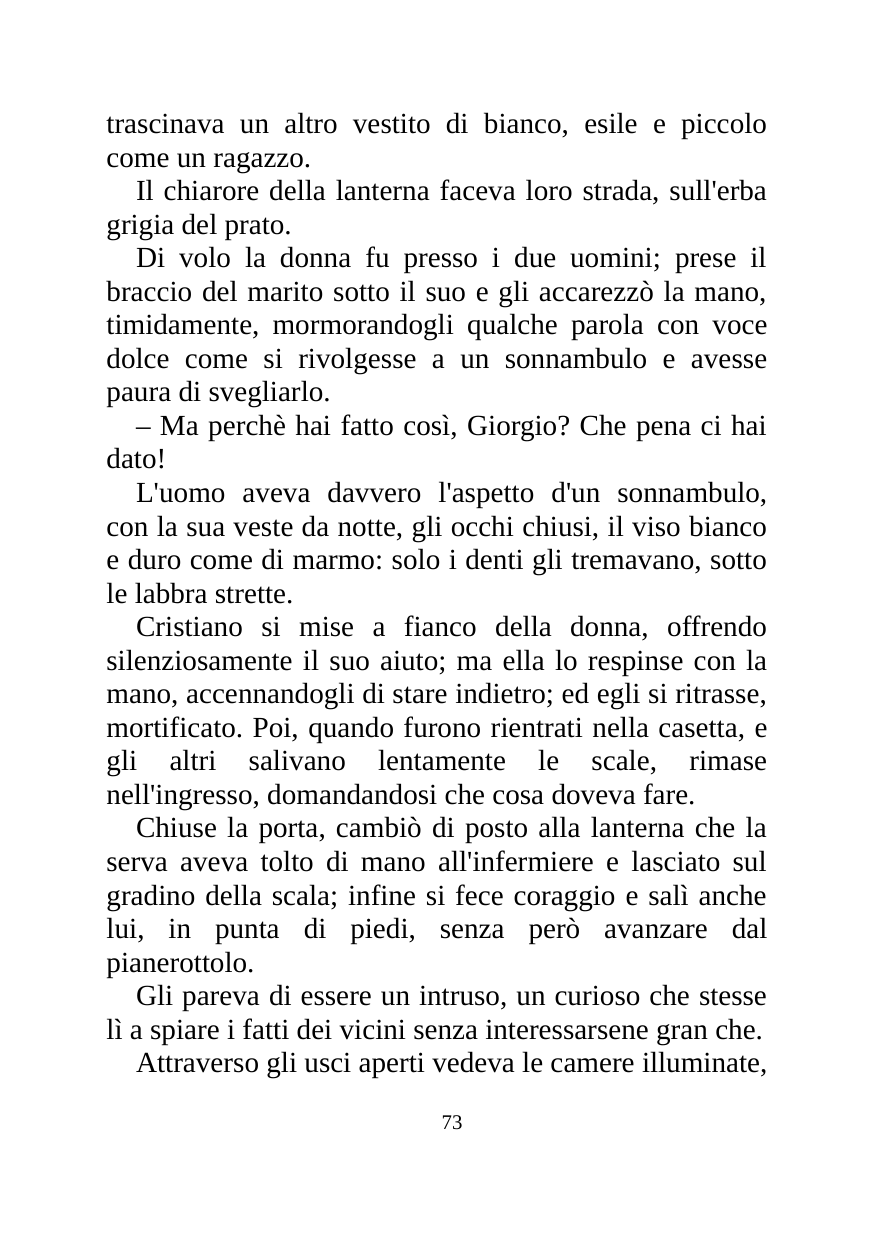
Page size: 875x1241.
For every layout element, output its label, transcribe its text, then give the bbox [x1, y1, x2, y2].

text Di volo la donna fu presso i due uomini; prese il braccio del marito sotto il suo e gli accarezzò la mano, timidamente, mormorandogli qualche parola con voce dolce come si rivolgesse a un sonnambulo e avesse paura di svegliarlo. [106, 240, 768, 408]
text Attraverso gli usci aperti vedeva le camere illuminate, [106, 1045, 768, 1079]
text Il chiarore della lanterna faceva loro strada, sull'erba grigia del prato. [106, 173, 768, 240]
text Gli pareva di essere un intruso, un curioso che stesse lì a spiare i fatti dei vicini senza interessarsene gran che. [106, 978, 768, 1045]
text L'uomo aveva davvero l'aspetto d'un sonnambulo, con la sua veste da notte, gli occhi chiusi, il viso bianco e duro come di marmo: solo i denti gli tremavano, sotto le labbra strette. [106, 475, 768, 609]
text Chiuse la porta, cambiò di posto alla lanterna che la serva aveva tolto di mano all'infermiere e lasciato sul gradino della scala; infine si fece coraggio e salì anche lui, in punta di piedi, senza però avanzare dal pianerottolo. [106, 811, 768, 978]
text Cristiano si mise a fianco della donna, offrendo silenziosamente il suo aiuto; ma ella lo respinse con la mano, accennandogli di stare indietro; ed egli si ritrasse, mortificato. Poi, quando furono rientrati nella casetta, e gli altri salivano lentamente le scale, rimase nell'ingresso, domandandosi che cosa doveva fare. [106, 609, 768, 811]
text – Ma perchè hai fatto così, Giorgio? Che pena ci hai dato! [106, 408, 768, 475]
text trascinava un altro vestito di bianco, esile e piccolo come un ragazzo. [106, 106, 768, 173]
